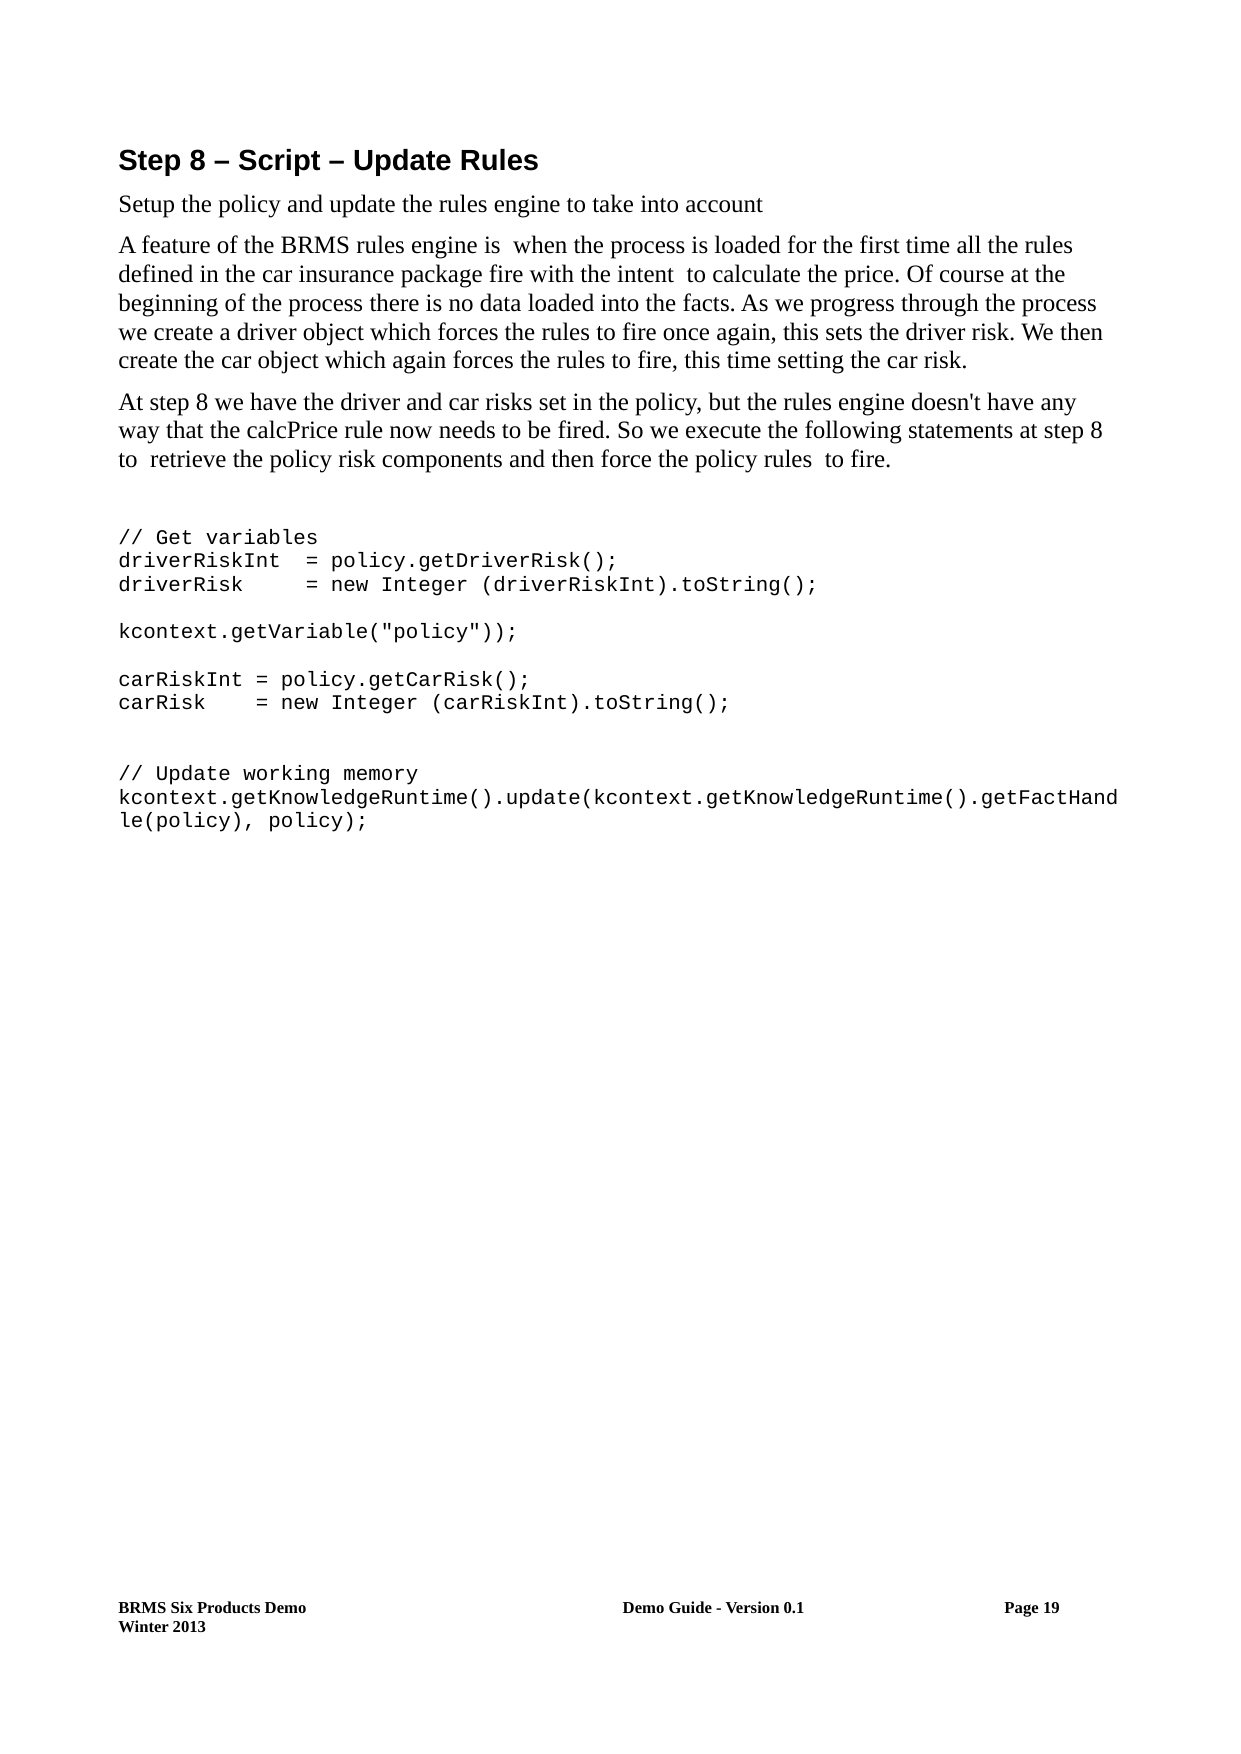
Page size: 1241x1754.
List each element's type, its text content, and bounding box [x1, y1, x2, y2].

text Setup the policy and update the rules engine to take into account [118, 189, 1122, 218]
text kcontext.getVariable("policy")); [118, 621, 1122, 645]
text driverRiskInt = policy.getDriverRisk(); [118, 550, 1122, 574]
text A feature of the BRMS rules engine is when the process is loaded for the first time all the rules defined in the car insurance package fire with the intent to calculate the price. Of course at the beginning of the process there is no data loaded into the facts. As we progress through the process we create a driver object which forces the rules to fire once again, this sets the driver risk. We then create the car object which again forces the rules to fire, this time setting the car risk. [118, 230, 1122, 374]
subtitle Step 8 – Script – Update Rules [118, 143, 1122, 177]
text At step 8 we have the driver and car risks set in the policy, but the rules engine doesn't have any way that the calcPrice rule now needs to be fired. So we execute the following statements at step 8 to retrieve the policy risk components and then force the policy rules to fire. [118, 387, 1122, 473]
text // Update working memory [118, 763, 1122, 787]
text driverRisk = new Integer (driverRiskInt).toString(); [118, 574, 1122, 598]
text carRisk = new Integer (carRiskInt).toString(); [118, 692, 1122, 716]
text kcontext.getKnowledgeRuntime().update(kcontext.getKnowledgeRuntime().getFactHandle(policy), policy); [118, 787, 1122, 834]
text // Get variables [118, 527, 1122, 550]
text carRiskInt = policy.getCarRisk(); [118, 668, 1122, 692]
